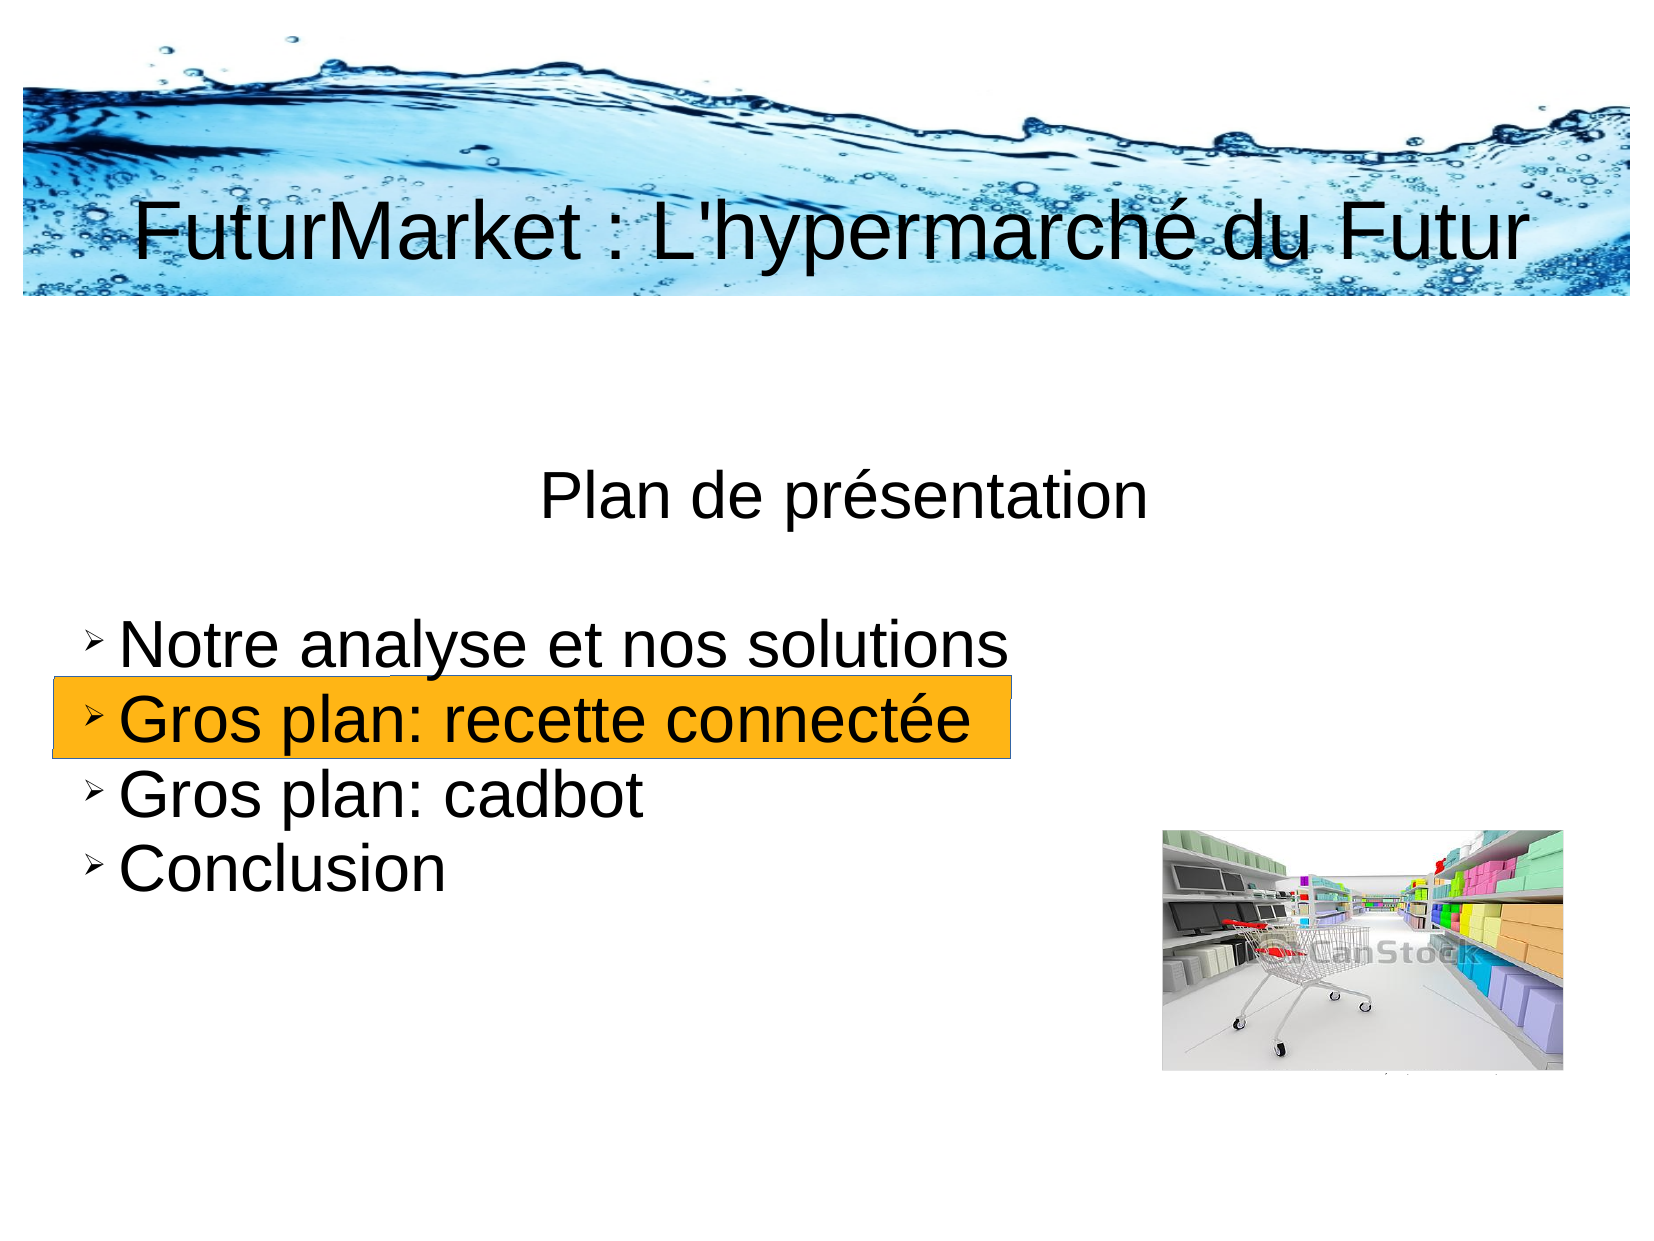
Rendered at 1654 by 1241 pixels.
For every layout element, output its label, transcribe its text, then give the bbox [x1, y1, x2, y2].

picture [1157, 826, 1571, 1075]
picture [23, 23, 1630, 296]
subtitle Plan de présentation Notre analyse et nos solutions Gros plan: recette connectée Gros plan: cadbot Conclusion [82, 354, 1571, 1010]
text_box [52, 676, 82, 759]
